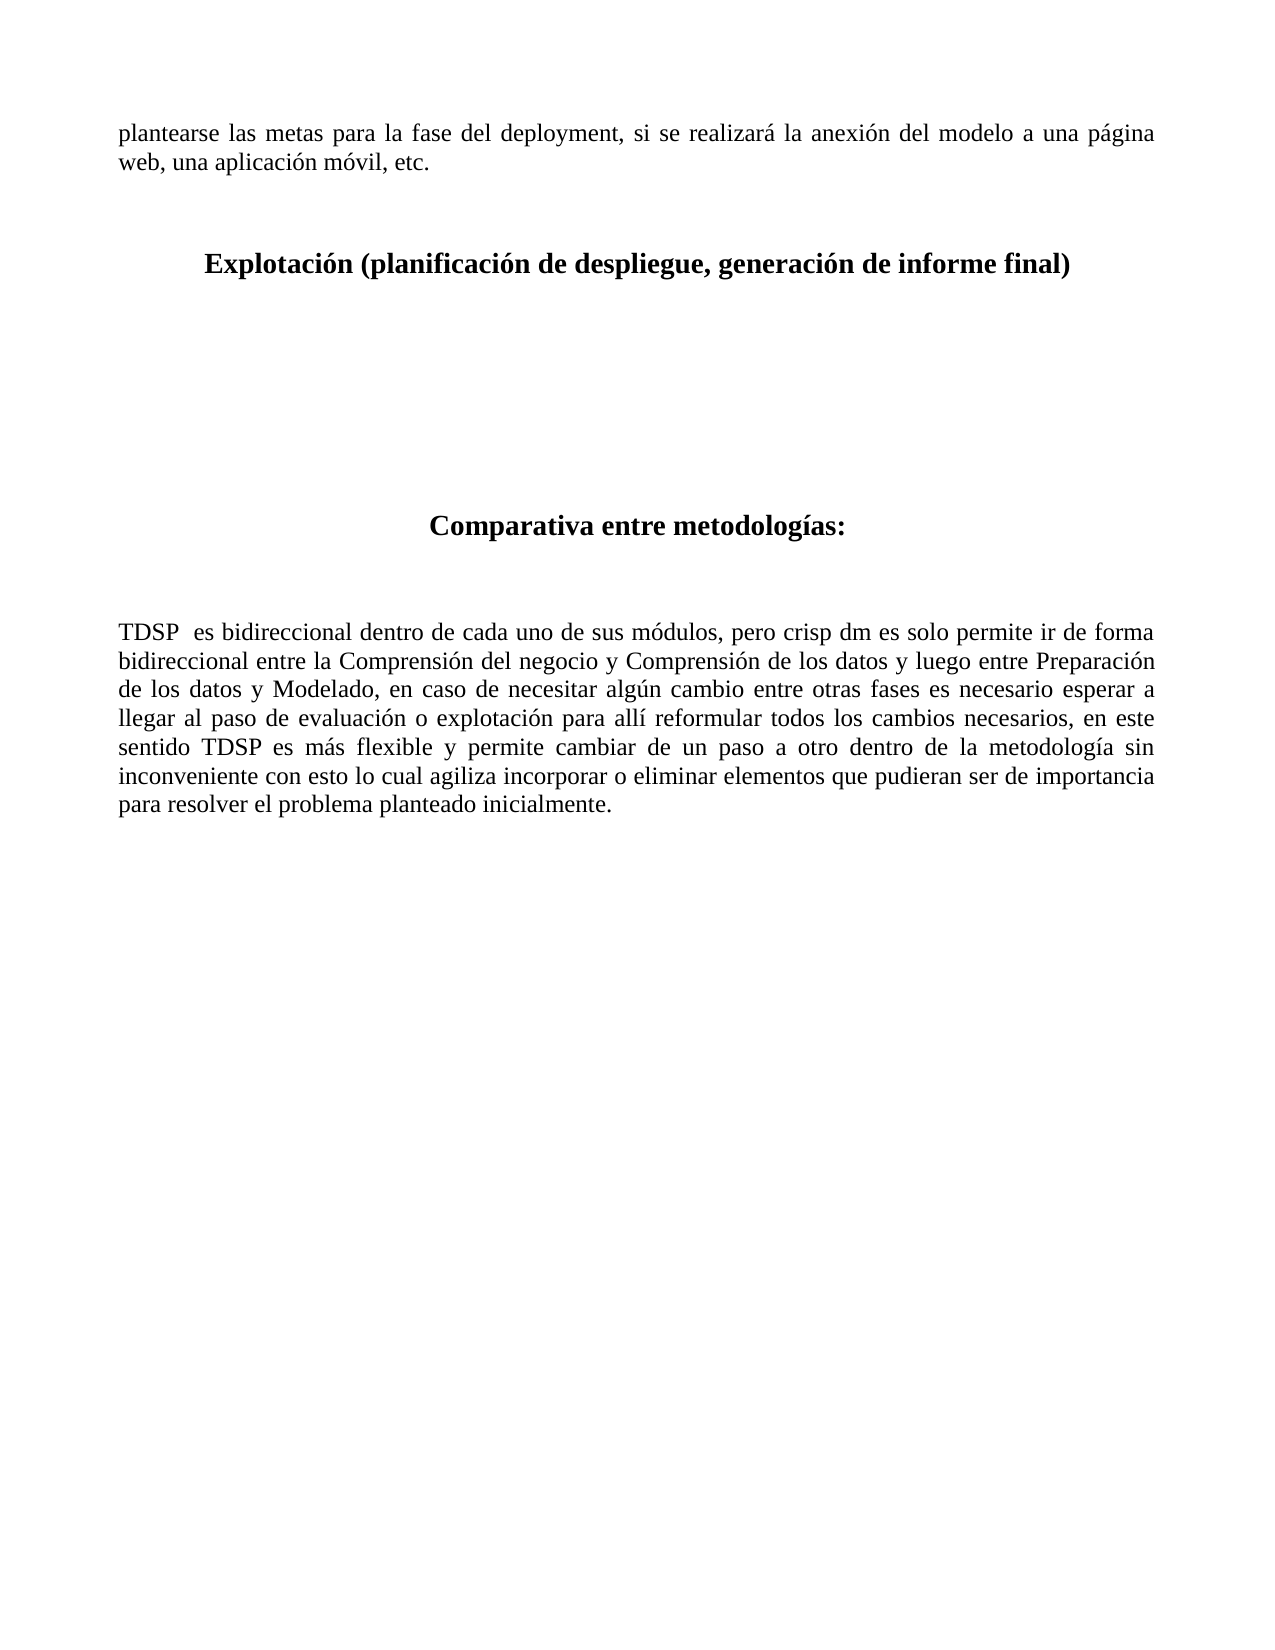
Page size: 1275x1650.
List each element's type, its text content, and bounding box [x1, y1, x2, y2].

text Comparativa entre metodologías: [118, 508, 1157, 542]
text TDSP es bidireccional dentro de cada uno de sus módulos, pero crisp dm es solo permite ir de forma bidireccional entre la Comprensión del negocio y Comprensión de los datos y luego entre Preparación de los datos y Modelado, en caso de necesitar algún cambio entre otras fases es necesario esperar a llegar al paso de evaluación o explotación para allí reformular todos los cambios necesarios, en este sentido TDSP es más flexible y permite cambiar de un paso a otro dentro de la metodología sin inconveniente con esto lo cual agiliza incorporar o eliminar elementos que pudieran ser de importancia para resolver el problema planteado inicialmente. [118, 617, 1157, 818]
text Explotación (planificación de despliegue, generación de informe final) [118, 246, 1157, 279]
text plantearse las metas para la fase del deployment, si se realizará la anexión del modelo a una página web, una aplicación móvil, etc. [118, 118, 1157, 176]
